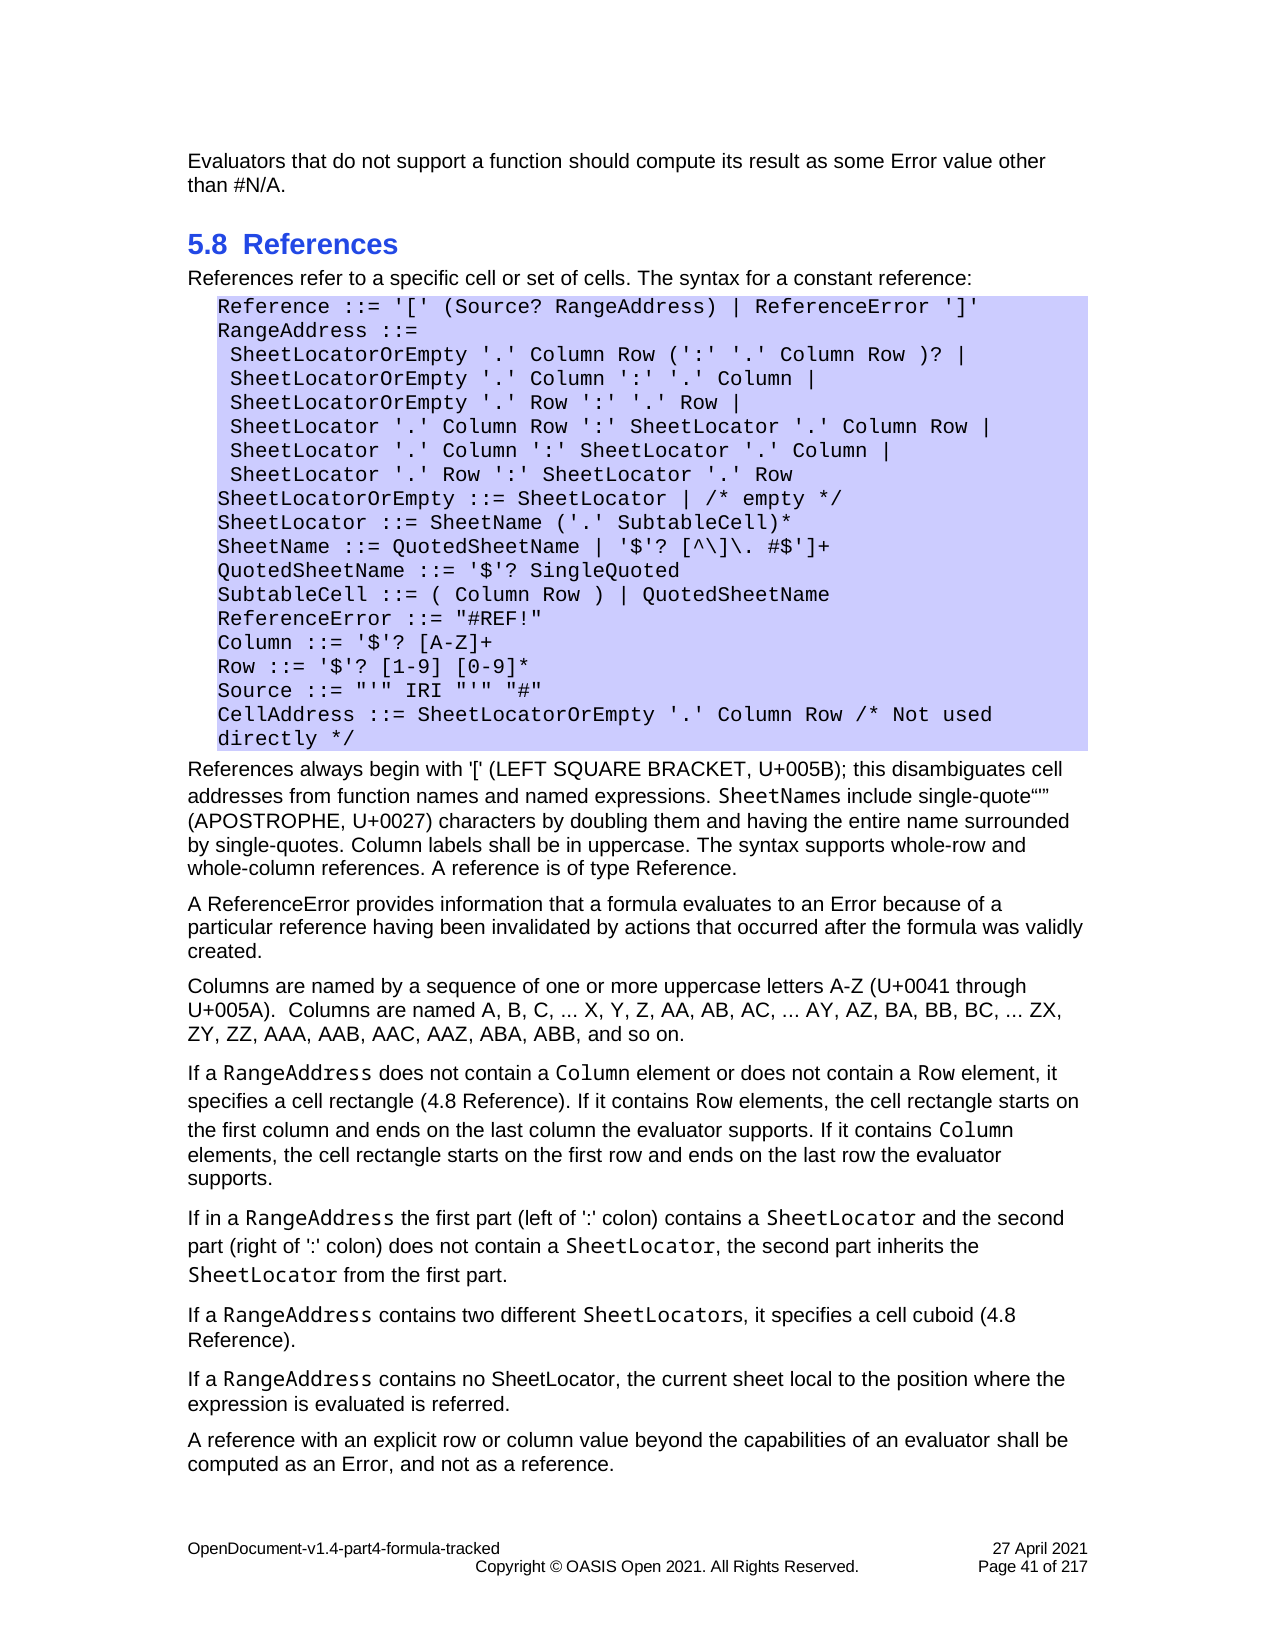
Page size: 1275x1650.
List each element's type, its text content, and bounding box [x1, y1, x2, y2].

text If in a RangeAddress the first part (left of ':' colon) contains a SheetLocator and the second part (right of ':' colon) does not contain a SheetLocator, the second part inherits the SheetLocator from the first part. [187, 1202, 1088, 1288]
text References refer to a specific cell or set of cells. The syntax for a constant reference: [187, 267, 1088, 290]
text Reference ::= '[' (Source? RangeAddress) | ReferenceError ']' [217, 296, 1088, 320]
text QuotedSheetName ::= '$'? SingleQuoted [217, 560, 1088, 584]
text SheetLocator ::= SheetName ('.' SubtableCell)* [217, 512, 1088, 536]
subtitle References [187, 228, 1088, 261]
text SheetLocatorOrEmpty ::= SheetLocator | /* empty */ [217, 488, 1088, 512]
text SheetName ::= QuotedSheetName | '$'? [^\]\. #$']+ [217, 536, 1088, 560]
text RangeAddress ::= SheetLocatorOrEmpty '.' Column Row (':' '.' Column Row )? | SheetLocatorOrEmpty '.' Column ':' '.' Column | SheetLocatorOrEmpty '.' Row ':' '.' Row | SheetLocator '.' Column Row ':' SheetLocator '.' Column Row | SheetLocator '.' Column ':' SheetLocator '.' Column | SheetLocator '.' Row ':' SheetLocator '.' Row [217, 320, 1088, 488]
text Row ::= '$'? [1-9] [0-9]* [217, 656, 1088, 679]
text Columns are named by a sequence of one or more uppercase letters A-Z (U+0041 through U+005A). Columns are named A, B, C, ... X, Y, Z, AA, AB, AC, ... AY, AZ, BA, BB, BC, ... ZX, ZY, ZZ, AAA, AAB, AAC, AAZ, ABA, ABB, and so on. [187, 975, 1088, 1046]
text CellAddress ::= SheetLocatorOrEmpty '.' Column Row /* Not used directly */ [217, 703, 1088, 751]
text A ReferenceError provides information that a formula evaluates to an Error because of a particular reference having been invalidated by actions that occurred after the formula was validly created. [187, 892, 1088, 963]
text SubtableCell ::= ( Column Row ) | QuotedSheetName [217, 584, 1088, 608]
text Column ::= '$'? [A-Z]+ [217, 632, 1088, 656]
text Source ::= "'" IRI "'" "#" [217, 679, 1088, 703]
text If a RangeAddress contains two different SheetLocators, it specifies a cell cuboid (4.8 Reference). [187, 1300, 1088, 1352]
text If a RangeAddress contains no SheetLocator, the current sheet local to the position where the expression is evaluated is referred. [187, 1364, 1088, 1416]
text References always begin with '[' (LEFT SQUARE BRACKET, U+005B); this disambiguates cell addresses from function names and named expressions. SheetNames include single-quote“'” (APOSTROPHE, U+0027) characters by doubling them and having the entire name surrounded by single-quotes. Column labels shall be in uppercase. The syntax supports whole-row and whole-column references. A reference is of type Reference. [187, 757, 1088, 880]
text If a RangeAddress does not contain a Column element or does not contain a Row element, it specifies a cell rectangle (4.8 Reference). If it contains Row elements, the cell rectangle starts on the first column and ends on the last column the evaluator supports. If it contains Column elements, the cell rectangle starts on the first row and ends on the last row the evaluator supports. [187, 1058, 1088, 1190]
text A reference with an explicit row or column value beyond the capabilities of an evaluator shall be computed as an Error, and not as a reference. [187, 1428, 1088, 1476]
text ReferenceError ::= "#REF!" [217, 608, 1088, 632]
text Evaluators that do not support a function should compute its result as some Error value other than #N/A. [187, 150, 1088, 197]
